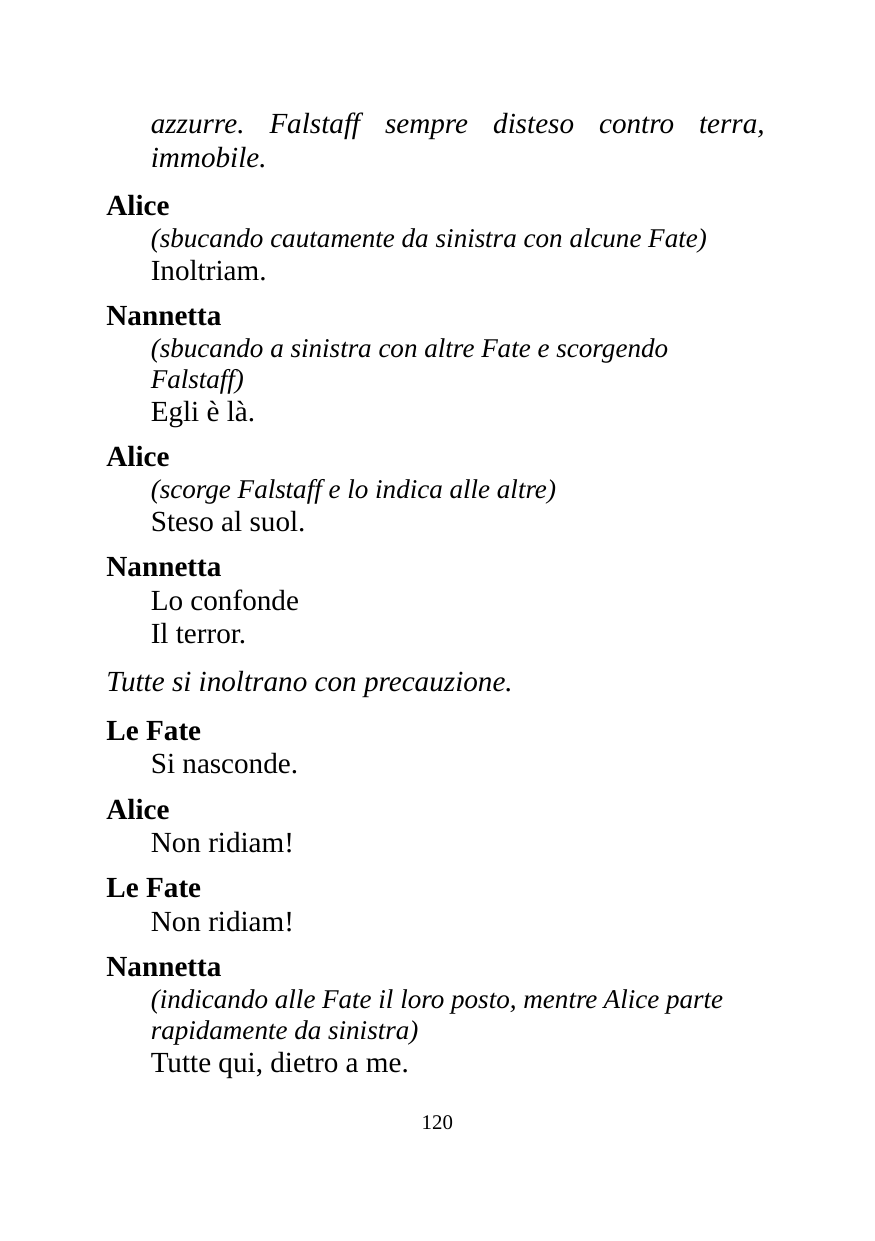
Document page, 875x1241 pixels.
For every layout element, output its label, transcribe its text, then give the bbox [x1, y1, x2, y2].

text Nannetta [106, 949, 768, 983]
text Le Fate [106, 871, 768, 904]
text Si nasconde. [151, 746, 768, 780]
text Le Fate [106, 713, 768, 746]
text Non ridiam! [151, 904, 768, 938]
text (scorge Falstaff e lo indica alle altre) Steso al suol. [151, 473, 768, 537]
text (sbucando cautamente da sinistra con alcune Fate) Inoltriam. [151, 222, 768, 286]
text Nannetta [106, 298, 768, 332]
text azzurre. Falstaff sempre disteso contro terra, immobile. [106, 106, 768, 173]
text (indicando alle Fate il loro posto, mentre Alice parte rapidamente da sinistra) Tutte qui, dietro a me. [151, 983, 768, 1079]
text Nannetta [106, 549, 768, 583]
text Lo confonde Il terror. [151, 583, 768, 650]
text (sbucando a sinistra con altre Fate e scorgendo Falstaff) Egli è là. [151, 332, 768, 427]
text Alice [106, 439, 768, 473]
text Tutte si inoltrano con precauzione. [106, 664, 768, 698]
text Alice [106, 188, 768, 222]
text Alice [106, 792, 768, 825]
text Non ridiam! [151, 825, 768, 859]
